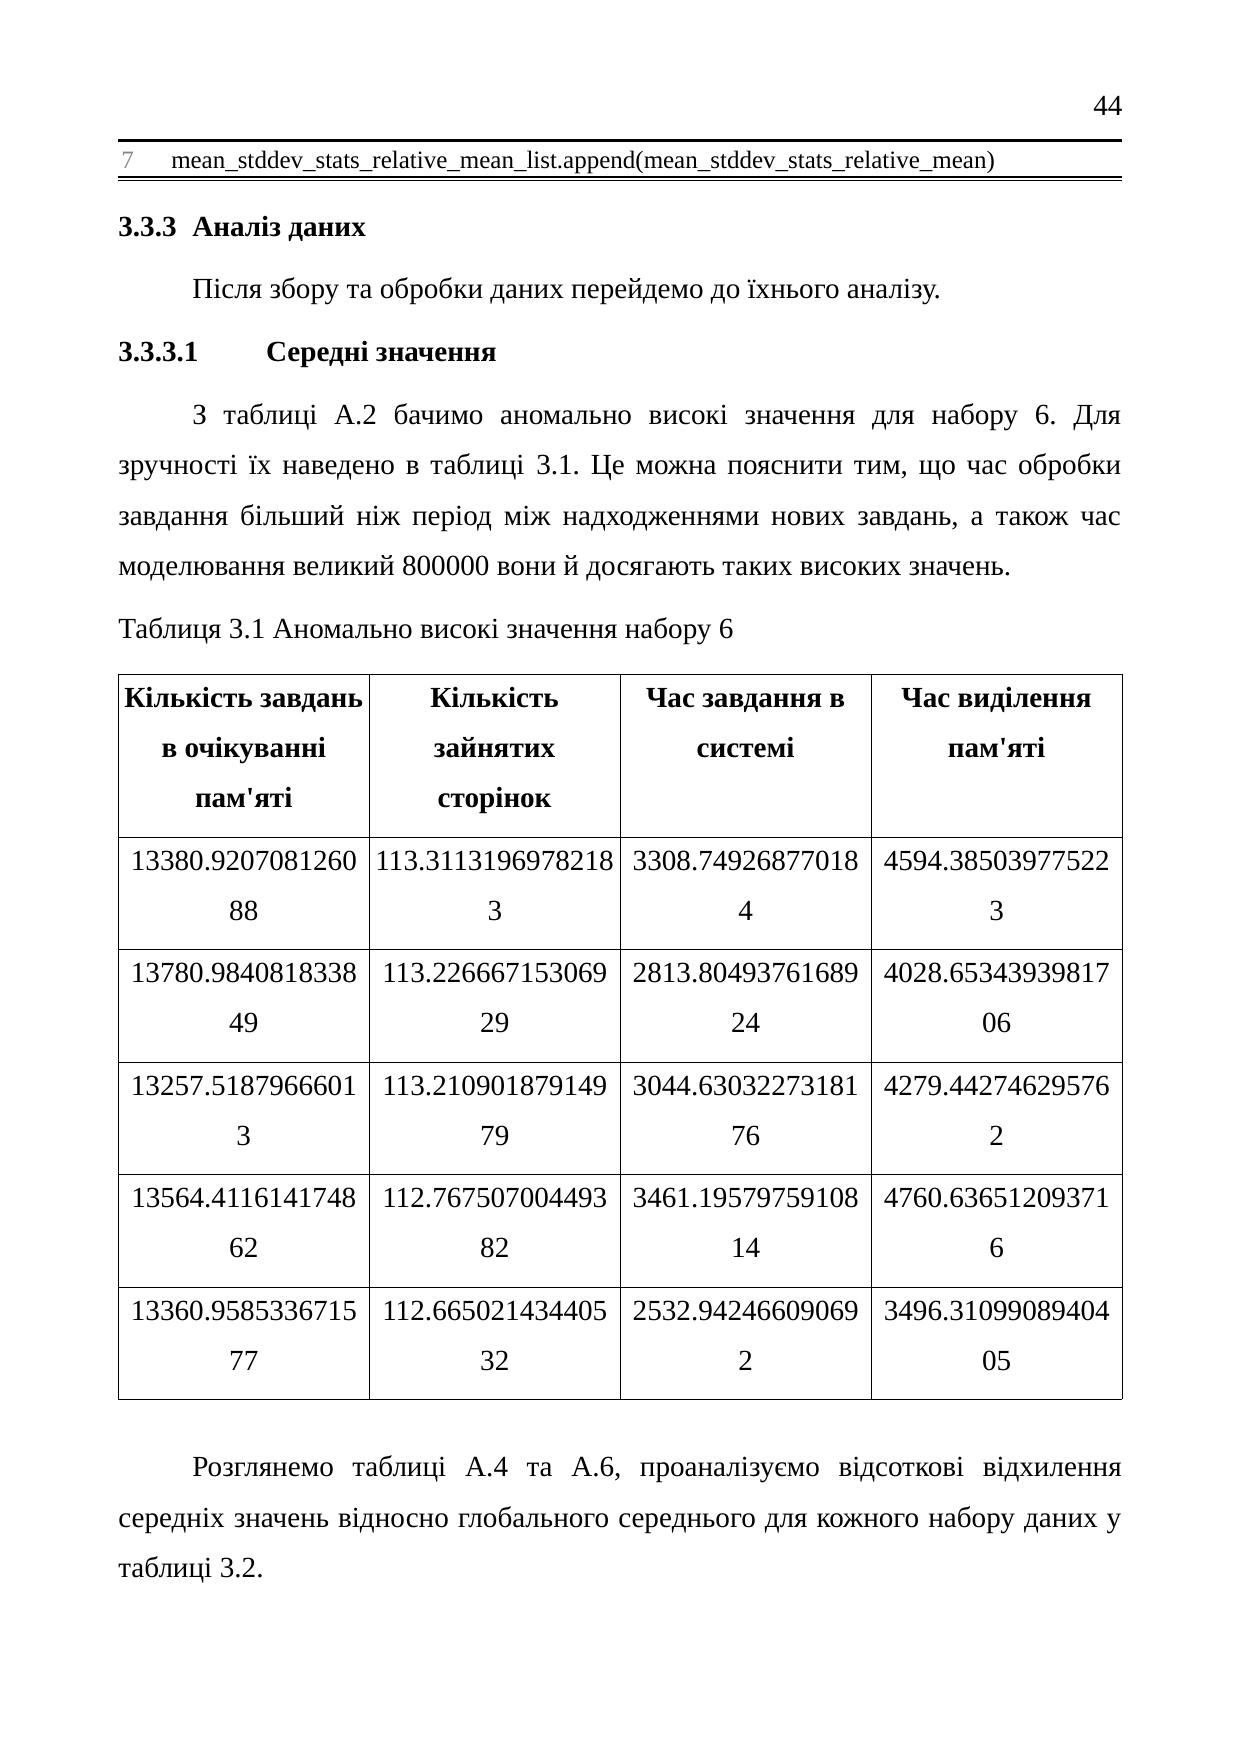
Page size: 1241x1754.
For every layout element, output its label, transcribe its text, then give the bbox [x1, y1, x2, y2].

text З таблиці A.2 бачимо аномально високі значення для набору 6. Для зручності їх наведено в таблиці 3.1. Це можна пояснити тим, що час обробки завдання більший ніж період між надходженнями нових завдань, а також час моделювання великий 800000 вони й досягають таких високих значень. [118, 397, 1122, 582]
table_header Кількість завдань в очікуванні пам'яті [119, 675, 369, 837]
table_cell 113.21090187914979 [370, 1063, 620, 1174]
table_cell 13780.984081833849 [119, 950, 369, 1062]
text Таблиця 3.1 Аномально високі значення набору 6 [118, 611, 1122, 644]
subtitle Аналіз даних [118, 209, 1122, 242]
table_cell 3496.3109908940405 [872, 1288, 1122, 1399]
table_cell 4594.385039775223 [872, 838, 1122, 949]
table_cell 13257.51879666013 [119, 1063, 369, 1174]
table_cell 113.22666715306929 [370, 950, 620, 1062]
text 7 mean_stddev_stats_relative_mean_list.append(mean_stddev_stats_relative_mean) [118, 142, 1122, 176]
table_cell 2813.8049376168924 [621, 950, 871, 1062]
table_header Кількість зайнятих сторінок [370, 675, 620, 837]
table_header Час завдання в системі [621, 675, 871, 837]
table_cell 112.66502143440532 [370, 1288, 620, 1399]
table_cell 3044.6303227318176 [621, 1063, 871, 1174]
table_cell 4760.636512093716 [872, 1175, 1122, 1287]
table_cell 13380.920708126088 [119, 838, 369, 949]
table_cell 13360.958533671577 [119, 1288, 369, 1399]
text Після збору та обробки даних перейдемо до їхнього аналізу. [118, 272, 1122, 305]
table_cell 13564.411614174862 [119, 1175, 369, 1287]
subtitle Середні значення [118, 334, 1122, 368]
table_cell 3308.749268770184 [621, 838, 871, 949]
table_cell 3461.1957975910814 [621, 1175, 871, 1287]
table_cell 2532.942466090692 [621, 1288, 871, 1399]
table_cell 113.31131969782183 [370, 838, 620, 949]
table_cell 4279.442746295762 [872, 1063, 1122, 1174]
table_header Час виділення пам'яті [872, 675, 1122, 837]
text Розглянемо таблиці A.4 та A.6, проаналізуємо відсоткові відхилення середніх значень відносно глобального середнього для кожного набору даних у таблиці 3.2. [118, 1449, 1122, 1584]
table_cell 4028.6534393981706 [872, 950, 1122, 1062]
table_cell 112.76750700449382 [370, 1175, 620, 1287]
